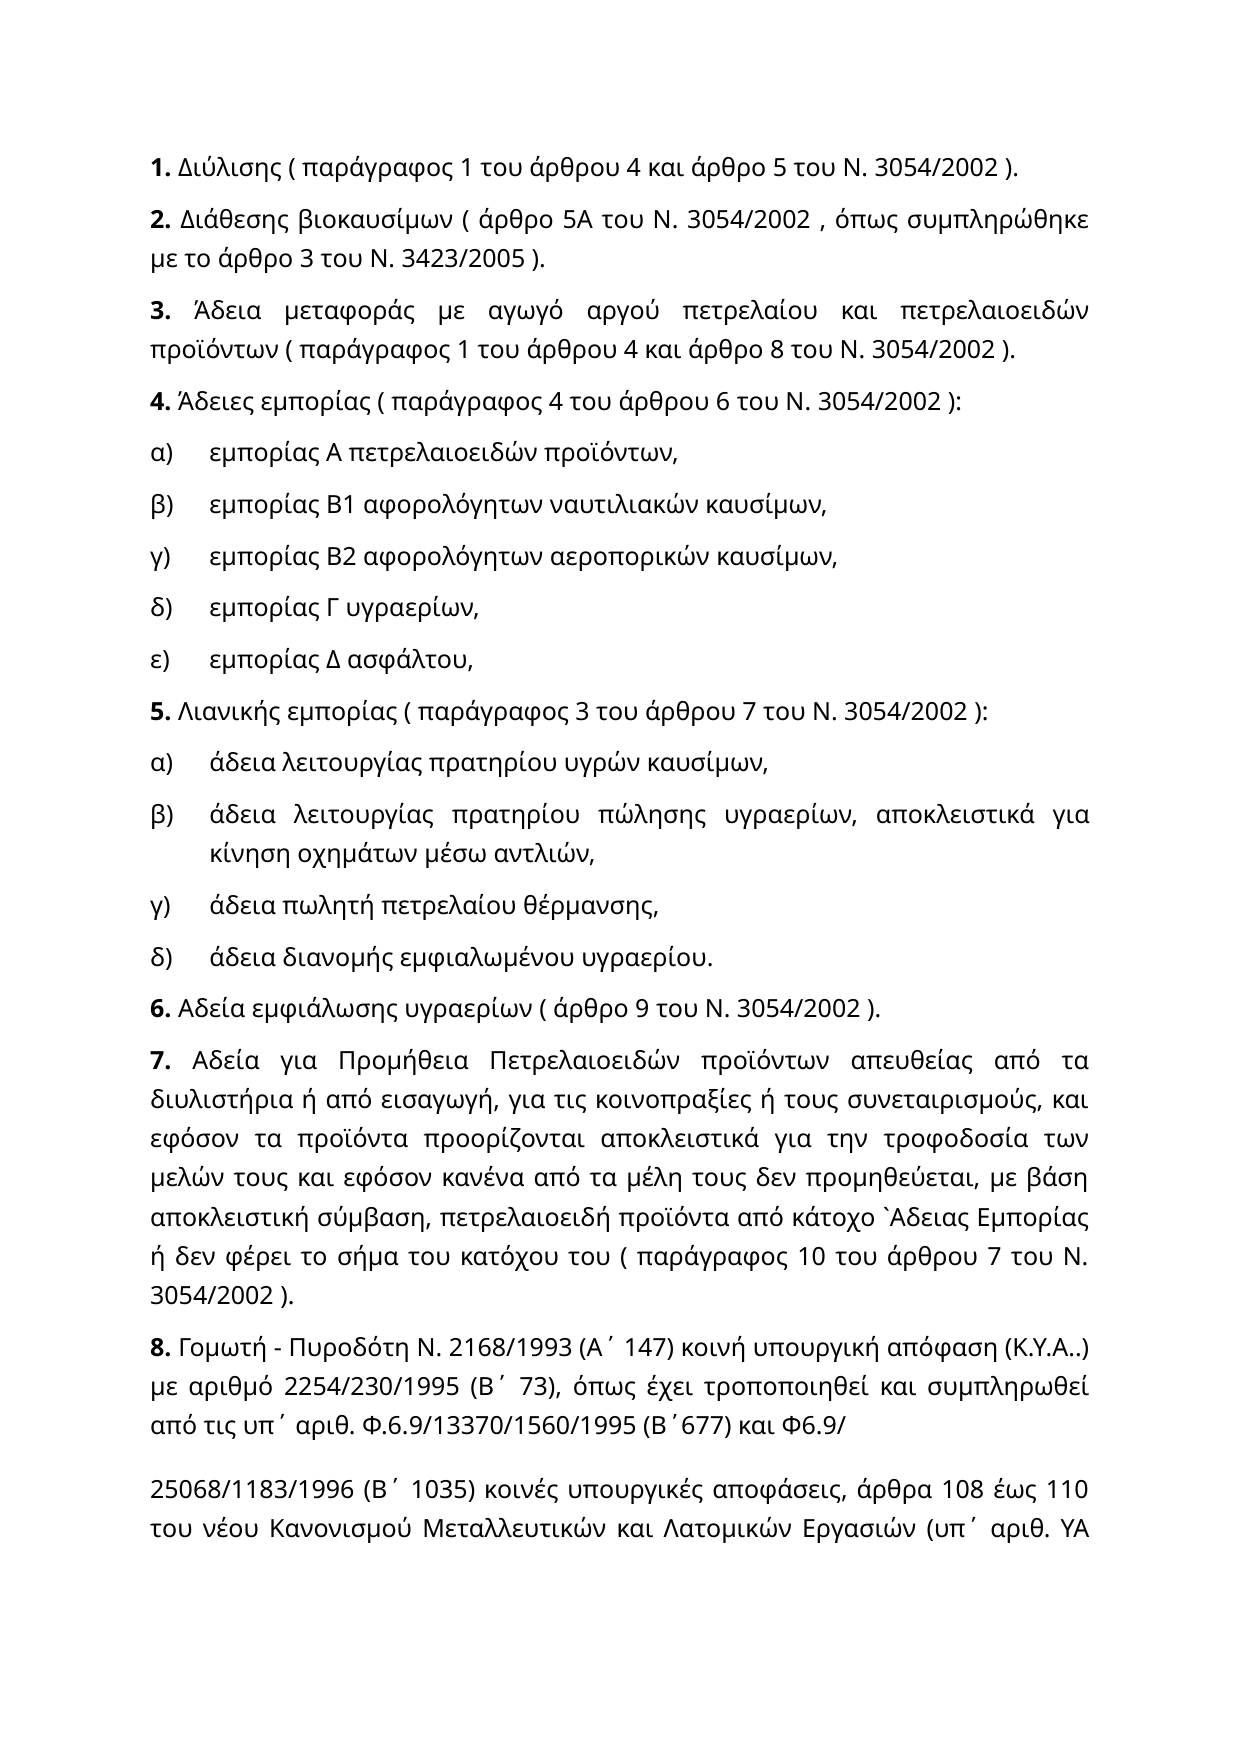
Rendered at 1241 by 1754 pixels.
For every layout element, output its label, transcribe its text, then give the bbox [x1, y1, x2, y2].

list δ) άδεια διανομής εμφιαλωμένου υγραερίου. [150, 939, 1090, 973]
text 2. Διάθεσης βιοκαυσίμων ( άρθρο 5Α του Ν. 3054/2002 , όπως συμπληρώθηκε με το άρθρο 3 του Ν. 3423/2005 ). [150, 202, 1090, 275]
text 7. Αδεία για Προμήθεια Πετρελαιοειδών προϊόντων απευθείας από τα διυλιστήρια ή από εισαγωγή, για τις κοινοπραξίες ή τους συνεταιρισμούς, και εφόσον τα προϊόντα προορίζονται αποκλειστικά για την τροφοδοσία των μελών τους και εφόσον κανένα από τα μέλη τους δεν προμηθεύεται, με βάση αποκλειστική σύμβαση, πετρελαιοειδή προϊόντα από κάτοχο `Αδειας Εμπορίας ή δεν φέρει το σήμα του κατόχου του ( παράγραφος 10 του άρθρου 7 του Ν. 3054/2002 ). [150, 1042, 1090, 1312]
list α) άδεια λειτουργίας πρατηρίου υγρών καυσίμων, [150, 745, 1090, 779]
text 5. Λιανικής εμπορίας ( παράγραφος 3 του άρθρου 7 του Ν. 3054/2002 ): [150, 693, 1090, 727]
text 6. Αδεία εμφιάλωσης υγραερίων ( άρθρο 9 του Ν. 3054/2002 ). [150, 991, 1090, 1025]
list ε) εμπορίας Δ ασφάλτου, [150, 642, 1090, 676]
list γ) άδεια πωλητή πετρελαίου θέρμανσης, [150, 887, 1090, 922]
list γ) εμπορίας Β2 αφορολόγητων αεροπορικών καυσίμων, [150, 538, 1090, 572]
text 1. Διύλισης ( παράγραφος 1 του άρθρου 4 και άρθρο 5 του Ν. 3054/2002 ). [150, 150, 1090, 184]
list β) άδεια λειτουργίας πρατηρίου πώλησης υγραερίων, αποκλειστικά για κίνηση οχημάτων μέσω αντλιών, [150, 797, 1090, 870]
text 3. Άδεια μεταφοράς με αγωγό αργού πετρελαίου και πετρελαιοειδών προϊόντων ( παράγραφος 1 του άρθρου 4 και άρθρο 8 του Ν. 3054/2002 ). [150, 292, 1090, 366]
list α) εμπορίας Α πετρελαιοειδών προϊόντων, [150, 435, 1090, 469]
text 25068/1183/1996 (Β΄ 1035) κοινές υπουργικές αποφάσεις, άρθρα 108 έως 110 του νέου Κανονισμού Μεταλλευτικών και Λατομικών Εργασιών (υπ΄ αριθ. ΥΑ [150, 1472, 1090, 1545]
list δ) εμπορίας Γ υγραερίων, [150, 590, 1090, 624]
list β) εμπορίας Β1 αφορολόγητων ναυτιλιακών καυσίμων, [150, 487, 1090, 521]
text 8. Γομωτή - Πυροδότη Ν. 2168/1993 (Α΄ 147) κοινή υπουργική απόφαση (Κ.Υ.Α..) με αριθμό 2254/230/1995 (Β΄ 73), όπως έχει τροποποιηθεί και συμπληρωθεί από τις υπ΄ αριθ. Φ.6.9/13370/1560/1995 (Β΄677) και Φ6.9/ [150, 1329, 1090, 1442]
text 4. Άδειες εμπορίας ( παράγραφος 4 του άρθρου 6 του Ν. 3054/2002 ): [150, 383, 1090, 417]
